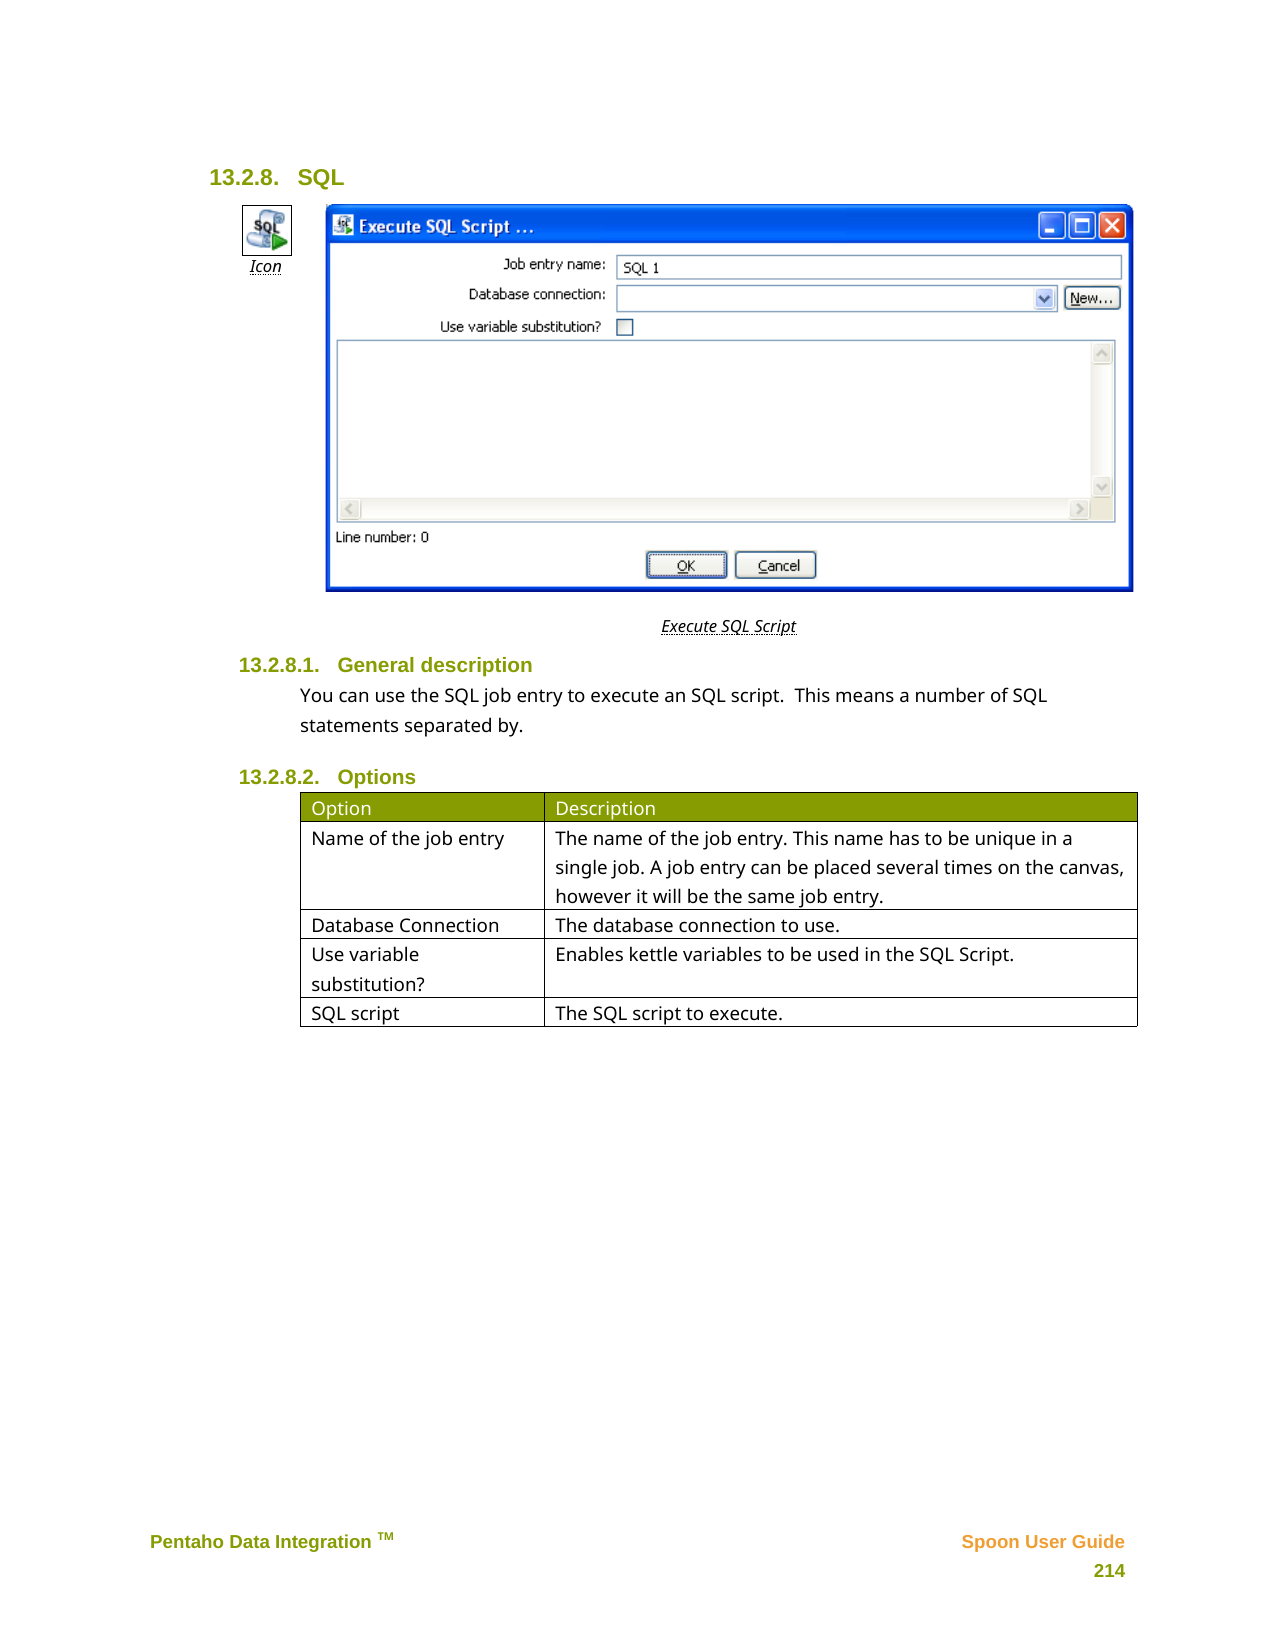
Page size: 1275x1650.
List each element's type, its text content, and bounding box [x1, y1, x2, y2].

list Execute SQL Script [326, 615, 1133, 637]
table_cell Name of the job entry [301, 822, 544, 909]
table_cell The name of the job entry. This name has to be unique in a single job. A job entry can be placed several times on the canvas, however it will be the same job entry. [545, 822, 1137, 909]
table_cell Enables kettle variables to be used in the SQL Script. [545, 939, 1137, 997]
picture [244, 208, 289, 252]
table_header Option [301, 793, 544, 821]
subtitle Options [239, 757, 1125, 792]
table_cell Database Connection [301, 910, 544, 938]
picture [325, 204, 1134, 592]
table_cell SQL script [301, 998, 544, 1026]
text You can use the SQL job entry to execute an SQL script. This means a number of SQL statements separated by. [300, 679, 1125, 738]
table_cell The database connection to use. [545, 910, 1137, 938]
table_cell Use variable substitution? [301, 939, 544, 997]
table_cell The SQL script to execute. [545, 998, 1137, 1026]
list Icon [241, 254, 292, 278]
subtitle SQL [209, 157, 1125, 192]
table_header Description [545, 793, 1137, 821]
subtitle General description [239, 644, 1125, 679]
